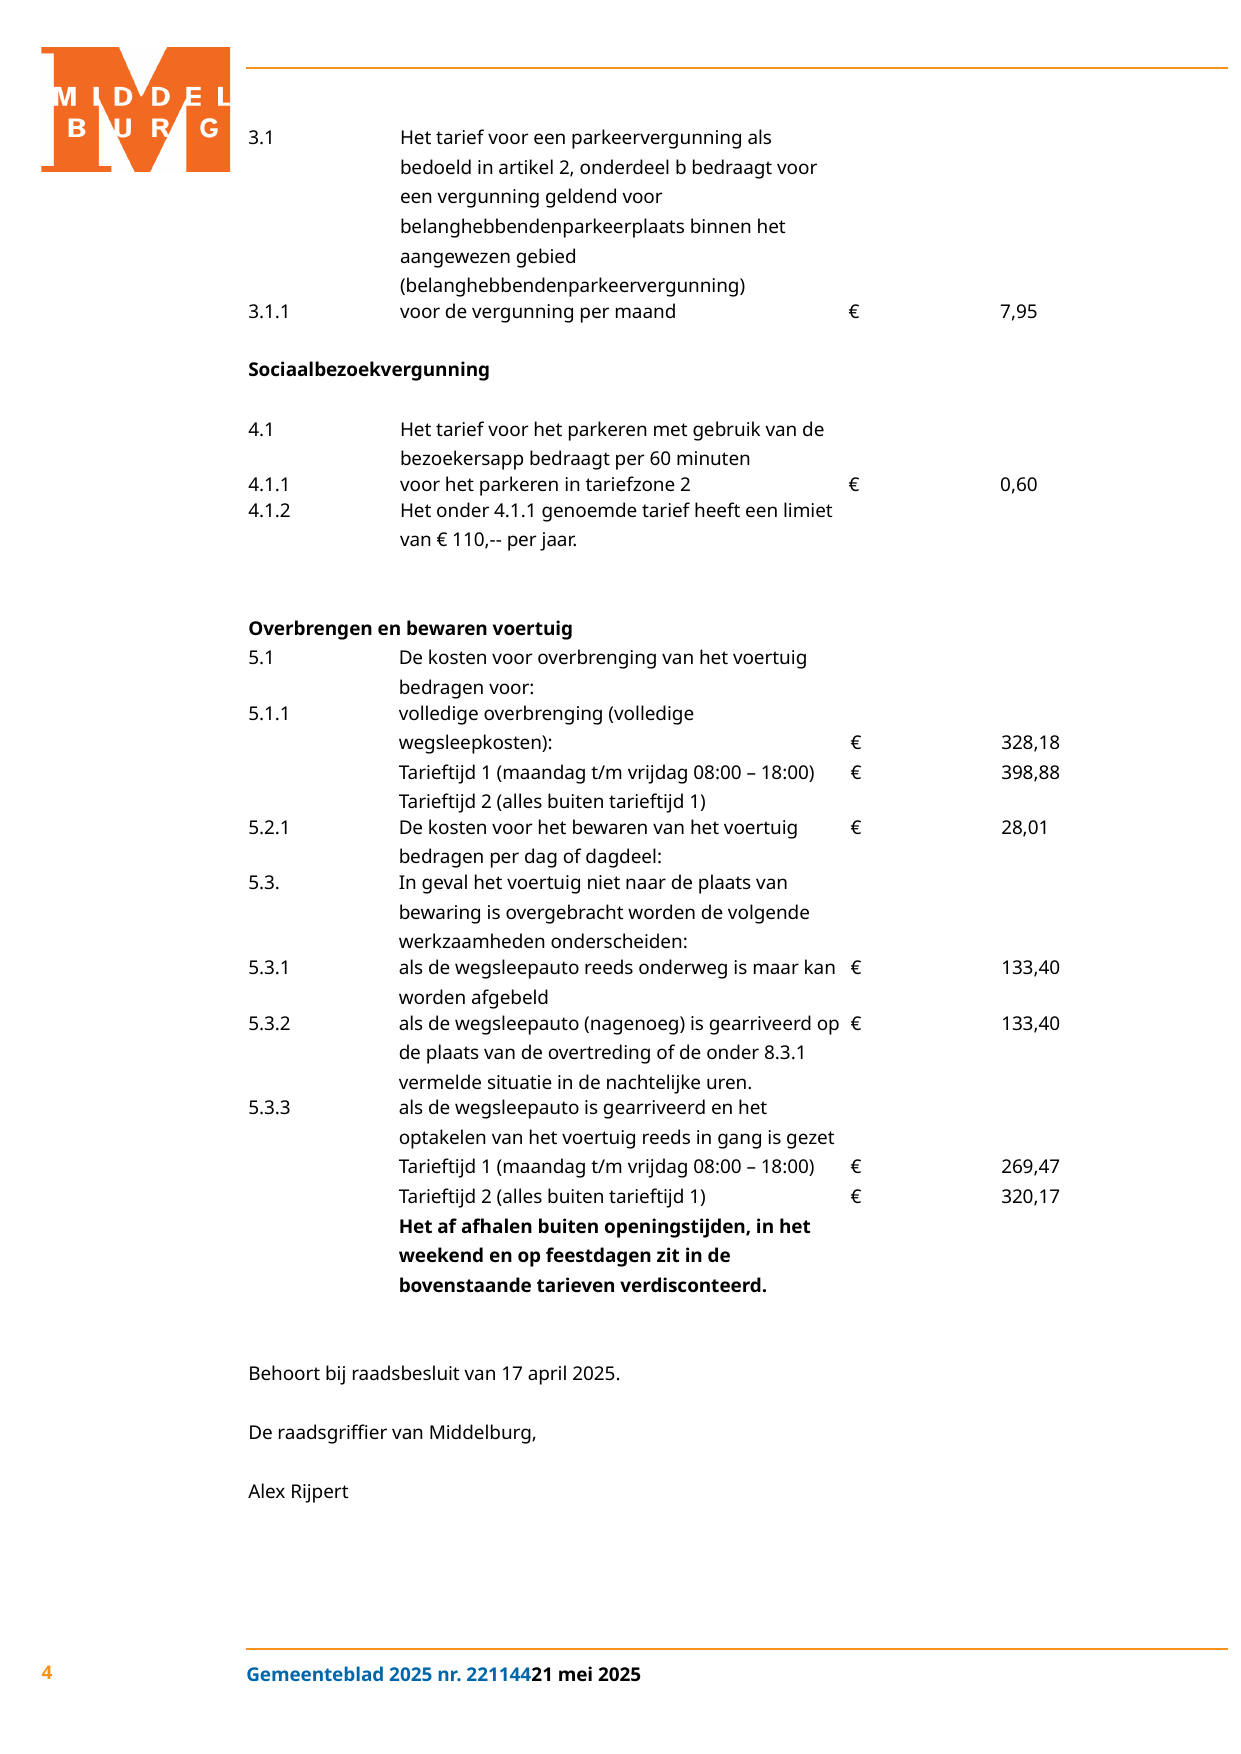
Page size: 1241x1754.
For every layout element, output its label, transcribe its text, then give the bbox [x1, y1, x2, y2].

table_cell als de wegsleepauto (nagenoeg) is gearriveerd op de plaats van de overtreding of de onder 8.3.1 vermelde situatie in de nachtelijke uren. [399, 1010, 850, 1094]
table_header 5.1 [248, 644, 398, 700]
table_cell € [848, 471, 1000, 497]
table_cell € [850, 814, 1001, 869]
table_header 3.1 [248, 125, 400, 298]
table_cell De kosten voor het bewaren van het voertuig bedragen per dag of dagdeel: [399, 814, 850, 869]
table_header Het tarief voor het parkeren met gebruik van de bezoekersapp bedraagt per 60 minuten [400, 416, 848, 471]
table_cell als de wegsleepauto reeds onderweg is maar kan worden afgebeld [399, 954, 850, 1010]
table_cell 5.3.2 [248, 1010, 398, 1094]
text De raadsgriffier van Middelburg, [248, 1419, 1152, 1445]
table_cell voor de vergunning per maand [400, 298, 848, 324]
table_cell 133,40 [1001, 1010, 1152, 1094]
table_cell volledige overbrenging (volledige wegsleepkosten): Tarieftijd 1 (maandag t/m vrijdag 08:00 – 18:00) Tarieftijd 2 (alles buiten tarieftijd 1) [399, 700, 850, 814]
table_cell 7,95 [1000, 298, 1152, 324]
table_cell [1001, 870, 1152, 954]
table_cell 28,01 [1001, 814, 1152, 869]
table_header [850, 644, 1001, 700]
picture [41, 47, 231, 172]
table_cell 328,18 398,88 [1001, 700, 1152, 814]
table_cell € [850, 1010, 1001, 1094]
table_header [848, 125, 1000, 298]
table_cell [848, 497, 1000, 552]
text Overbrengen en bewaren voertuig [248, 615, 1152, 640]
table_header De kosten voor overbrenging van het voertuig bedragen voor: [399, 644, 850, 700]
table_cell als de wegsleepauto is gearriveerd en het optakelen van het voertuig reeds in gang is gezet Tarieftijd 1 (maandag t/m vrijdag 08:00 – 18:00) Tarieftijd 2 (alles buiten tarieftijd 1) Het af afhalen buiten openingstijden, in het weekend en op feestdagen zit in de bovenstaande tarieven verdisconteerd. [399, 1095, 850, 1298]
table_cell 4.1.2 [248, 497, 400, 552]
table_cell 269,47 320,17 [1001, 1095, 1152, 1298]
table_header 4.1 [248, 416, 400, 471]
table_cell [1000, 497, 1152, 552]
table_cell € [850, 954, 1001, 1010]
table_cell 5.3.3 [248, 1095, 398, 1298]
table_cell [850, 870, 1001, 954]
table_cell 5.1.1 [248, 700, 398, 814]
table_cell € € [850, 1095, 1001, 1298]
table_cell 5.2.1 [248, 814, 398, 869]
table_cell € [848, 298, 1000, 324]
table_cell € € [850, 700, 1001, 814]
table_cell 5.3.1 [248, 954, 398, 1010]
text Sociaalbezoekvergunning [248, 357, 1152, 382]
table_cell 133,40 [1001, 954, 1152, 1010]
table_header [848, 416, 1000, 471]
table_header [1001, 644, 1152, 700]
table_header [1000, 416, 1152, 471]
table_cell In geval het voertuig niet naar de plaats van bewaring is overgebracht worden de volgende werkzaamheden onderscheiden: [399, 870, 850, 954]
text Behoort bij raadsbesluit van 17 april 2025. [248, 1360, 1152, 1386]
table_cell voor het parkeren in tariefzone 2 [400, 471, 848, 497]
table_header [1000, 125, 1152, 298]
table_cell 5.3. [248, 870, 398, 954]
table_cell 4.1.1 [248, 471, 400, 497]
table_cell Het onder 4.1.1 genoemde tarief heeft een limiet van € 110,-- per jaar. [400, 497, 848, 552]
text Alex Rijpert [248, 1478, 1152, 1504]
table_header Het tarief voor een parkeervergunning als bedoeld in artikel 2, onderdeel b bedraagt voor een vergunning geldend voor belanghebbendenparkeerplaats binnen het aangewezen gebied (belanghebbendenparkeervergunning) [400, 125, 848, 298]
table_cell 0,60 [1000, 471, 1152, 497]
table_cell 3.1.1 [248, 298, 400, 324]
